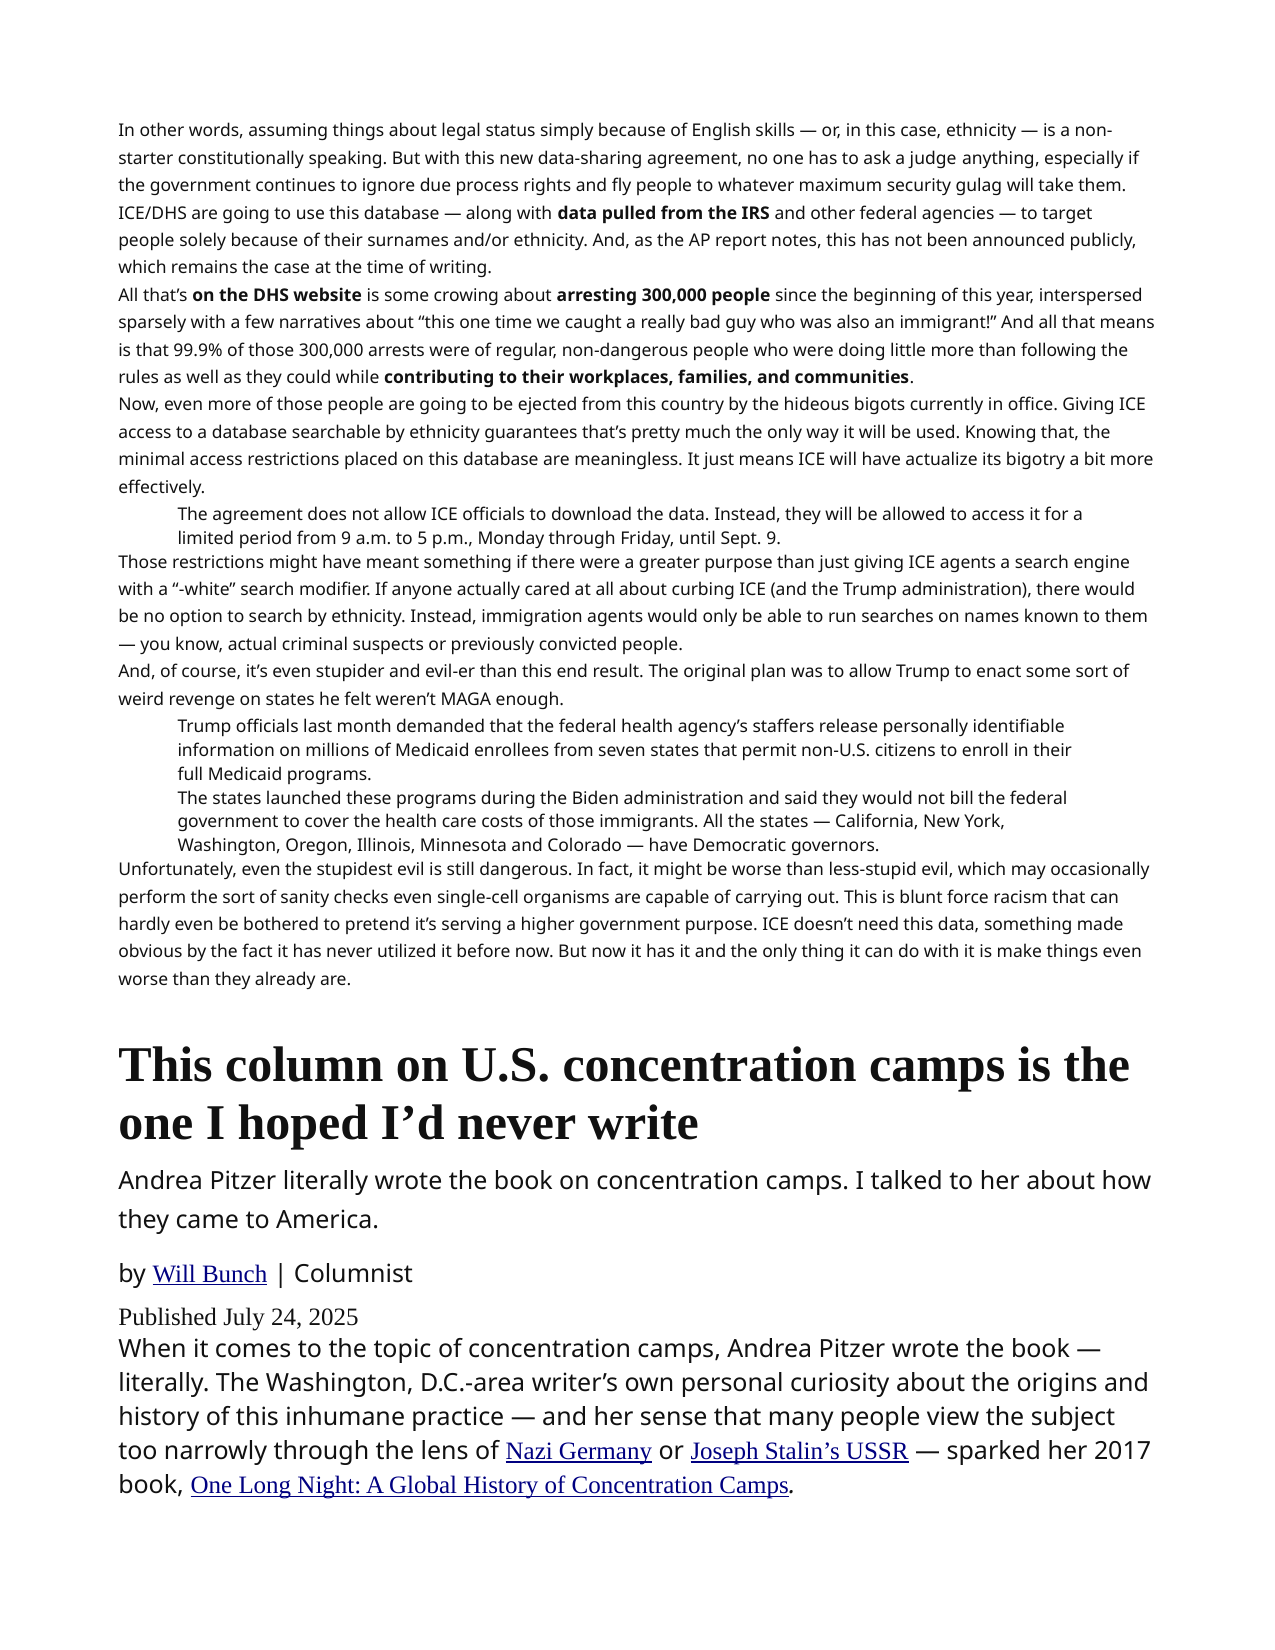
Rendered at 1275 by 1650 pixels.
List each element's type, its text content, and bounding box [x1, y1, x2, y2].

text Trump officials last month demanded that the federal health agency’s staffers release personally identifiable information on millions of Medicaid enrollees from seven states that permit non-U.S. citizens to enroll in their full Medicaid programs. [177, 714, 1098, 785]
text When it comes to the topic of concentration camps, Andrea Pitzer wrote the book — literally. The Washington, D.C.-area writer’s own personal curiosity about the origins and history of this inhumane practice — and her sense that many people view the subject too narrowly through the lens of Nazi Germany or Joseph Stalin’s USSR — sparked her 2017 book, One Long Night: A Global History of Concentration Camps. [118, 1331, 1157, 1501]
text ICE/DHS are going to use this database — along with data pulled from the IRS and other federal agencies — to target people solely because of their surnames and/or ethnicity. And, as the AP report notes, this has not been announced publicly, which remains the case at the time of writing. [118, 200, 1157, 279]
text Now, even more of those people are going to be ejected from this country by the hideous bigots currently in office. Giving ICE access to a database searchable by ethnicity guarantees that’s pretty much the only way it will be used. Knowing that, the minimal access restrictions placed on this database are meaningless. It just means ICE will have actualize its bigotry a bit more effectively. [118, 392, 1157, 498]
text In other words, assuming things about legal status simply because of English skills — or, in this case, ethnicity — is a non-starter constitutionally speaking. But with this new data-sharing agreement, no one has to ask a judge anything, especially if the government continues to ignore due process rights and fly people to whatever maximum security gulag will take them. [118, 118, 1157, 197]
text The states launched these programs during the Biden administration and said they would not bill the federal government to cover the health care costs of those immigrants. All the states — California, New York, Washington, Oregon, Illinois, Minnesota and Colorado — have Democratic governors. [177, 785, 1098, 857]
text Unfortunately, even the stupidest evil is still dangerous. In fact, it might be worse than less-stupid evil, which may occasionally perform the sort of sanity checks even single-cell organisms are capable of carrying out. This is blunt force racism that can hardly even be bothered to pretend it’s serving a higher government purpose. ICE doesn’t need this data, something made obvious by the fact it has never utilized it before now. But now it has it and the only thing it can do with it is make things even worse than they already are. [118, 857, 1157, 990]
text Published July 24, 2025 [118, 1302, 1157, 1331]
text All that’s on the DHS website is some crowing about arresting 300,000 people since the beginning of this year, interspersed sparsely with a few narratives about “this one time we caught a really bad guy who was also an immigrant!” And all that means is that 99.9% of those 300,000 arrests were of regular, non-dangerous people who were doing little more than following the rules as well as they could while contributing to their workplaces, families, and communities. [118, 282, 1157, 388]
subtitle This column on U.S. concentration camps is the one I hoped I’d never write [118, 1035, 1157, 1150]
text by Will Bunch | Columnist [118, 1256, 1157, 1289]
text The agreement does not allow ICE officials to download the data. Instead, they will be allowed to access it for a limited period from 9 a.m. to 5 p.m., Monday through Friday, until Sept. 9. [177, 502, 1098, 549]
text And, of course, it’s even stupider and evil-er than this end result. The original plan was to allow Trump to enact some sort of weird revenge on states he felt weren’t MAGA enough. [118, 659, 1157, 710]
text Those restrictions might have meant something if there were a greater purpose than just giving ICE agents a search engine with a “-white” search modifier. If anyone actually cared at all about curbing ICE (and the Trump administration), there would be no option to search by ethnicity. Instead, immigration agents would only be able to run searches on names known to them — you know, actual criminal suspects or previously convicted people. [118, 549, 1157, 655]
text Andrea Pitzer literally wrote the book on concentration camps. I talked to her about how they came to America. [118, 1163, 1157, 1236]
